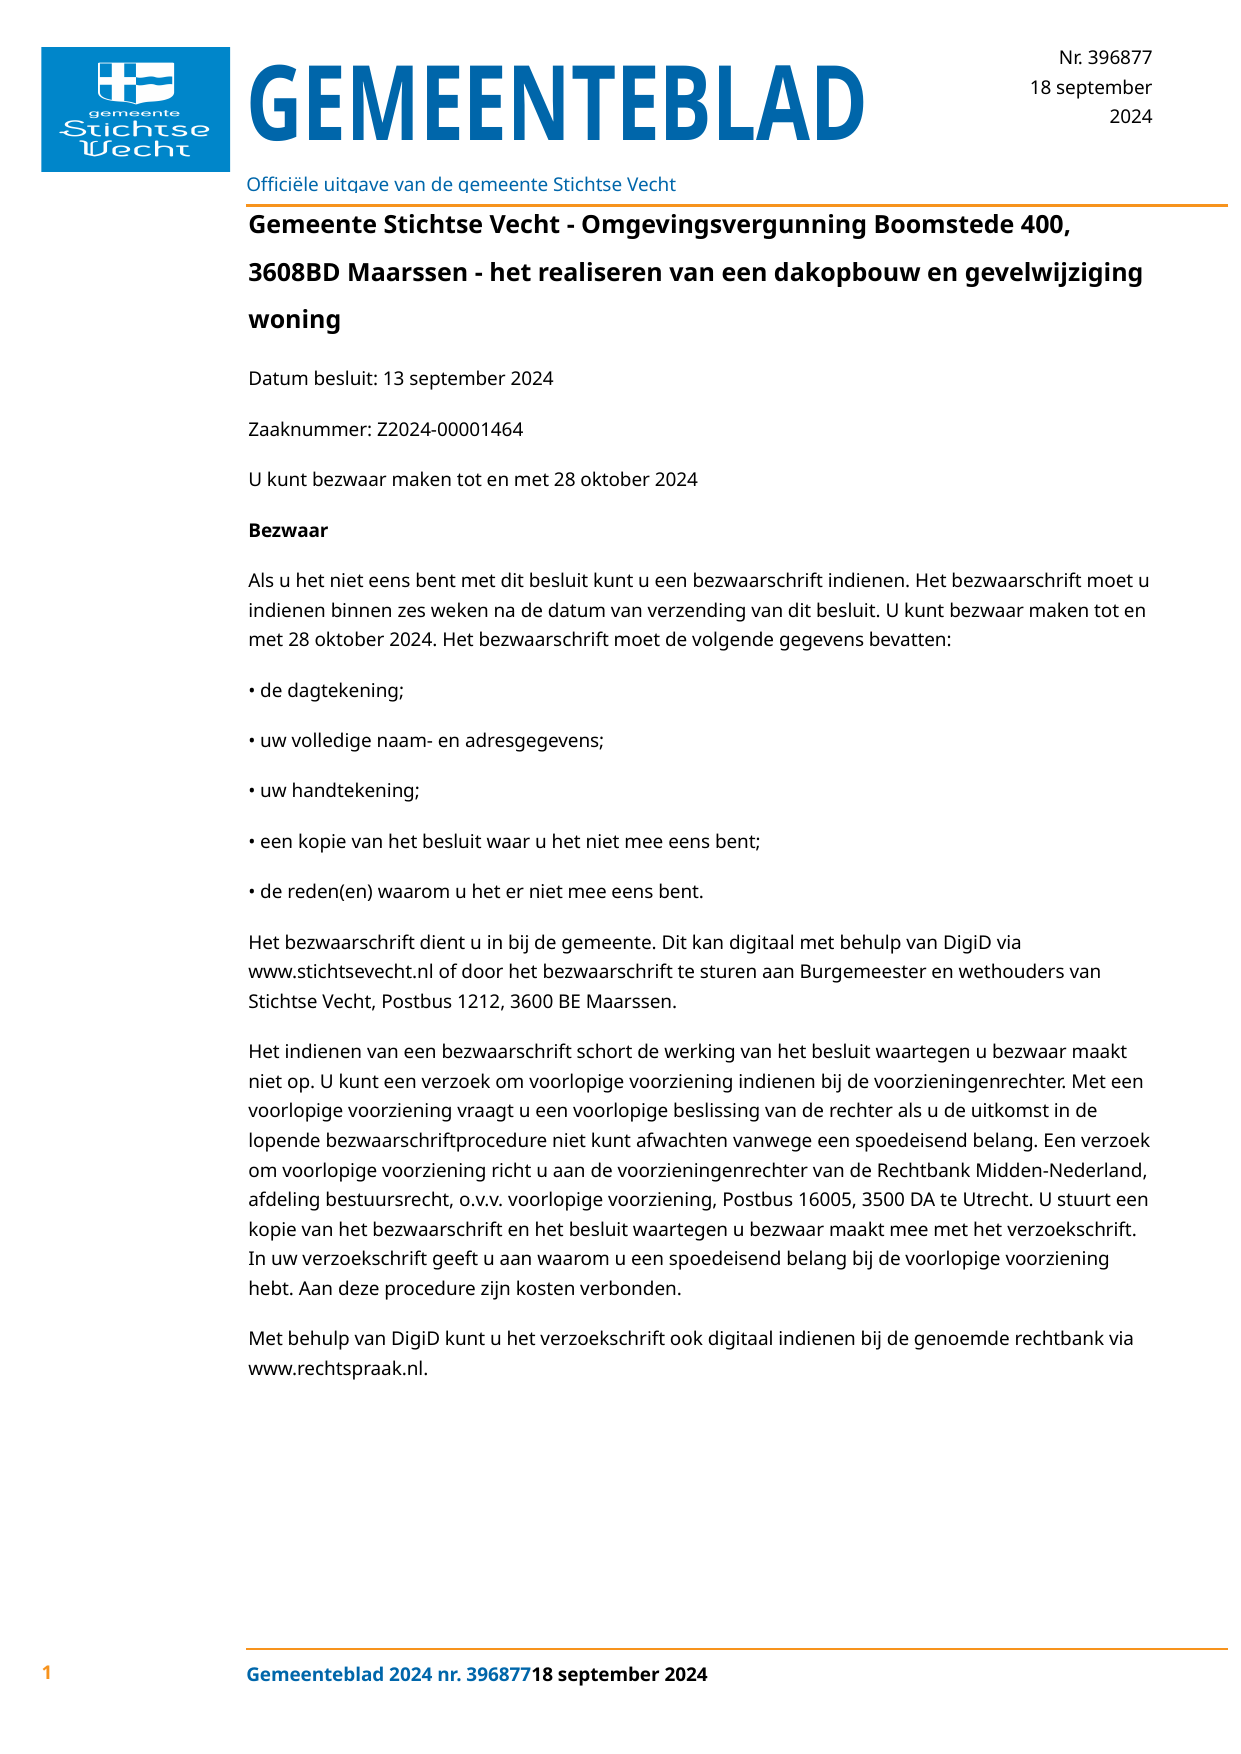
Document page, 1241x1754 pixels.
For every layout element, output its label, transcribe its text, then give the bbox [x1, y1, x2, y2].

text • een kopie van het besluit waar u het niet mee eens bent; [248, 828, 1152, 854]
text Met behulp van DigiD kunt u het verzoekschrift ook digitaal indienen bij de genoemde rechtbank via www.rechtspraak.nl. [248, 1326, 1152, 1381]
text • uw handtekening; [248, 778, 1152, 803]
text Zaaknummer: Z2024-00001464 [248, 416, 1152, 442]
text Gemeente Stichtse Vecht - Omgevingsvergunning Boomstede 400, 3608BD Maarssen - het realiseren van een dakopbouw en gevelwijziging woning [248, 207, 1152, 336]
text • de dagtekening; [248, 677, 1152, 702]
picture [137, 63, 174, 103]
text Als u het niet eens bent met dit besluit kunt u een bezwaarschrift indienen. Het bezwaarschrift moet u indienen binnen zes weken na de datum van verzending van dit besluit. U kunt bezwaar maken tot en met 28 oktober 2024. Het bezwaarschrift moet de volgende gegevens bevatten: [248, 567, 1152, 652]
text • de reden(en) waarom u het er niet mee eens bent. [248, 878, 1152, 904]
text • uw volledige naam- en adresgegevens; [248, 727, 1152, 753]
text Bezwaar [248, 517, 1152, 542]
picture [99, 63, 135, 101]
text Het bezwaarschrift dient u in bij de gemeente. Dit kan digitaal met behulp van DigiD via www.stichtsevecht.nl of door het bezwaarschrift te sturen aan Burgemeester en wethouders van Stichtse Vecht, Postbus 1212, 3600 BE Maarssen. [248, 929, 1152, 1014]
text Het indienen van een bezwaarschrift schort de werking van het besluit waartegen u bezwaar maakt niet op. U kunt een verzoek om voorlopige voorziening indienen bij de voorzieningenrechter. Met een voorlopige voorziening vraagt u een voorlopige beslissing van de rechter als u de uitkomst in de lopende bezwaarschriftprocedure niet kunt afwachten vanwege een spoedeisend belang. Een verzoek om voorlopige voorziening richt u aan de voorzieningenrechter van de Rechtbank Midden-Nederland, afdeling bestuursrecht, o.v.v. voorlopige voorziening, Postbus 16005, 3500 DA te Utrecht. U stuurt een kopie van het bezwaarschrift en het besluit waartegen u bezwaar maakt mee met het verzoekschrift. In uw verzoekschrift geeft u aan waarom u een spoedeisend belang bij de voorlopige voorziening hebt. Aan deze procedure zijn kosten verbonden. [248, 1038, 1152, 1301]
text U kunt bezwaar maken tot en met 28 oktober 2024 [248, 466, 1152, 492]
text Datum besluit: 13 september 2024 [248, 366, 1152, 391]
